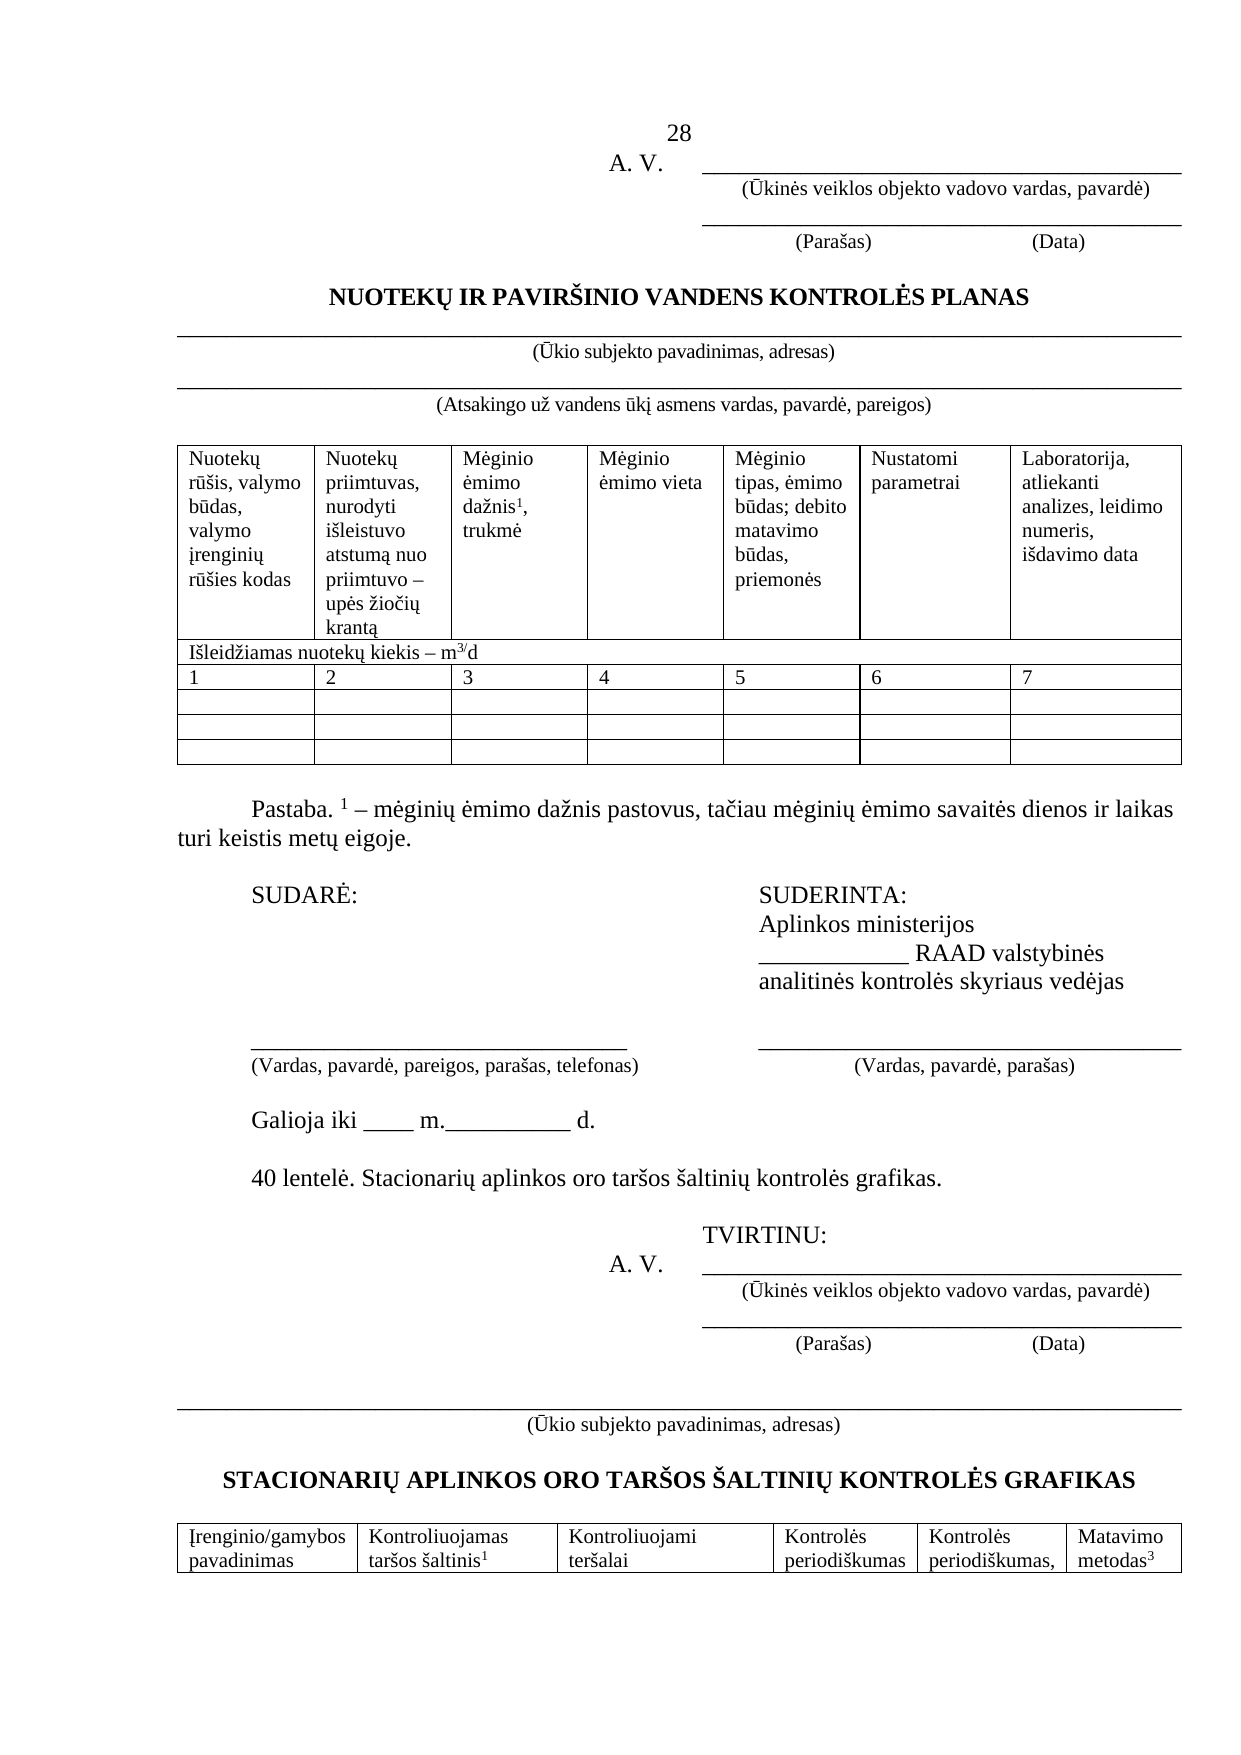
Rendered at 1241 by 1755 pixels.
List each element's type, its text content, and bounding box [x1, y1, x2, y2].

table_cell [1011, 740, 1181, 764]
table_cell [588, 715, 723, 739]
text (Atsakingo už vandens ūkį asmens vardas, pavardė, pareigos) [177, 392, 1181, 416]
table_header Kontroliuojamas taršos šaltinis1 [358, 1524, 557, 1572]
table_cell [452, 740, 587, 764]
text 40 lentelė. Stacionarių aplinkos oro taršos šaltinių kontrolės grafikas. [177, 1163, 1181, 1192]
table_cell [178, 740, 314, 764]
text (Ūkio subjekto pavadinimas, adresas) [177, 1412, 1181, 1436]
text Aplinkos ministerijos [177, 909, 1181, 938]
text (Vardas, pavardė, pareigos, parašas, telefonas) (Vardas, pavardė, parašas) [177, 1053, 1181, 1077]
table_header Laboratorija, atliekanti analizes, leidimo numeris, išdavimo data [1011, 446, 1181, 639]
text analitinės kontrolės skyriaus vedėjas [177, 966, 1181, 995]
text NUOTEKŲ IR PAVIRŠINIO VANDENS KONTROLĖS PLANAS [177, 282, 1181, 311]
table_cell [724, 690, 859, 714]
table_cell 2 [315, 665, 451, 689]
table_header Įrenginio/gamybos pavadinimas [178, 1524, 357, 1572]
table_header Nuotekų rūšis, valymo būdas, valymo įrenginių rūšies kodas [178, 446, 314, 639]
table_header Nuotekų priimtuvas, nurodyti išleistuvo atstumą nuo priimtuvo – upės žiočių krantą [315, 446, 451, 639]
table_cell Išleidžiamas nuotekų kiekis – m3/d [178, 640, 1181, 664]
text ____________ RAAD valstybinės [177, 938, 1181, 966]
table_cell [452, 690, 587, 714]
text SUDARĖ: SUDERINTA: [177, 880, 1181, 909]
table_cell 4 [588, 665, 723, 689]
table_cell [178, 715, 314, 739]
text Stacionarių aplinkos oro taršos šaltinių kontrolės grafikas [177, 1465, 1181, 1494]
table_cell [861, 690, 1010, 714]
table_cell [315, 715, 451, 739]
text A. V. [177, 148, 1181, 176]
text (Parašas) (Data) [177, 229, 1181, 253]
table_header Nustatomi parametrai [861, 446, 1010, 639]
table_cell 7 [1011, 665, 1181, 689]
table_cell [1011, 690, 1181, 714]
table_cell 1 [178, 665, 314, 689]
table_cell [1011, 715, 1181, 739]
table_cell [452, 715, 587, 739]
table_cell [724, 740, 859, 764]
table_cell [724, 715, 859, 739]
table_cell [588, 690, 723, 714]
table_header Mėginio ėmimo vieta [588, 446, 723, 639]
table_cell [315, 690, 451, 714]
text (Ūkinės veiklos objekto vadovo vardas, pavardė) [177, 1278, 1181, 1302]
text A. V. [177, 1249, 1181, 1278]
table_cell [588, 740, 723, 764]
table_cell 6 [861, 665, 1010, 689]
text Galioja iki ____ m.__________ d. [177, 1106, 1181, 1134]
table_header Kontrolės periodiškumas [774, 1524, 917, 1572]
text (Ūkinės veiklos objekto vadovo vardas, pavardė) [177, 176, 1181, 200]
text TVIRTINU: [177, 1221, 1181, 1249]
table_cell [178, 690, 314, 714]
table_cell [315, 740, 451, 764]
table_cell 5 [724, 665, 859, 689]
table_header Mėginio tipas, ėmimo būdas; debito matavimo būdas, priemonės [724, 446, 859, 639]
table_header Kontroliuojami teršalai [558, 1524, 773, 1572]
text (Parašas) (Data) [177, 1331, 1181, 1355]
table_header Mėginio ėmimo dažnis1, trukmė [452, 446, 587, 639]
table_header Matavimo metodas3 [1067, 1524, 1181, 1572]
text (Ūkio subjekto pavadinimas, adresas) [177, 339, 1181, 363]
table_cell 3 [452, 665, 587, 689]
table_cell [861, 740, 1010, 764]
text Pastaba. 1 – mėginių ėmimo dažnis pastovus, tačiau mėginių ėmimo savaitės dienos ir laikas turi keistis metų eigoje. [177, 794, 1181, 851]
table_cell [861, 715, 1010, 739]
table_header Kontrolės periodiškumas, [918, 1524, 1066, 1572]
